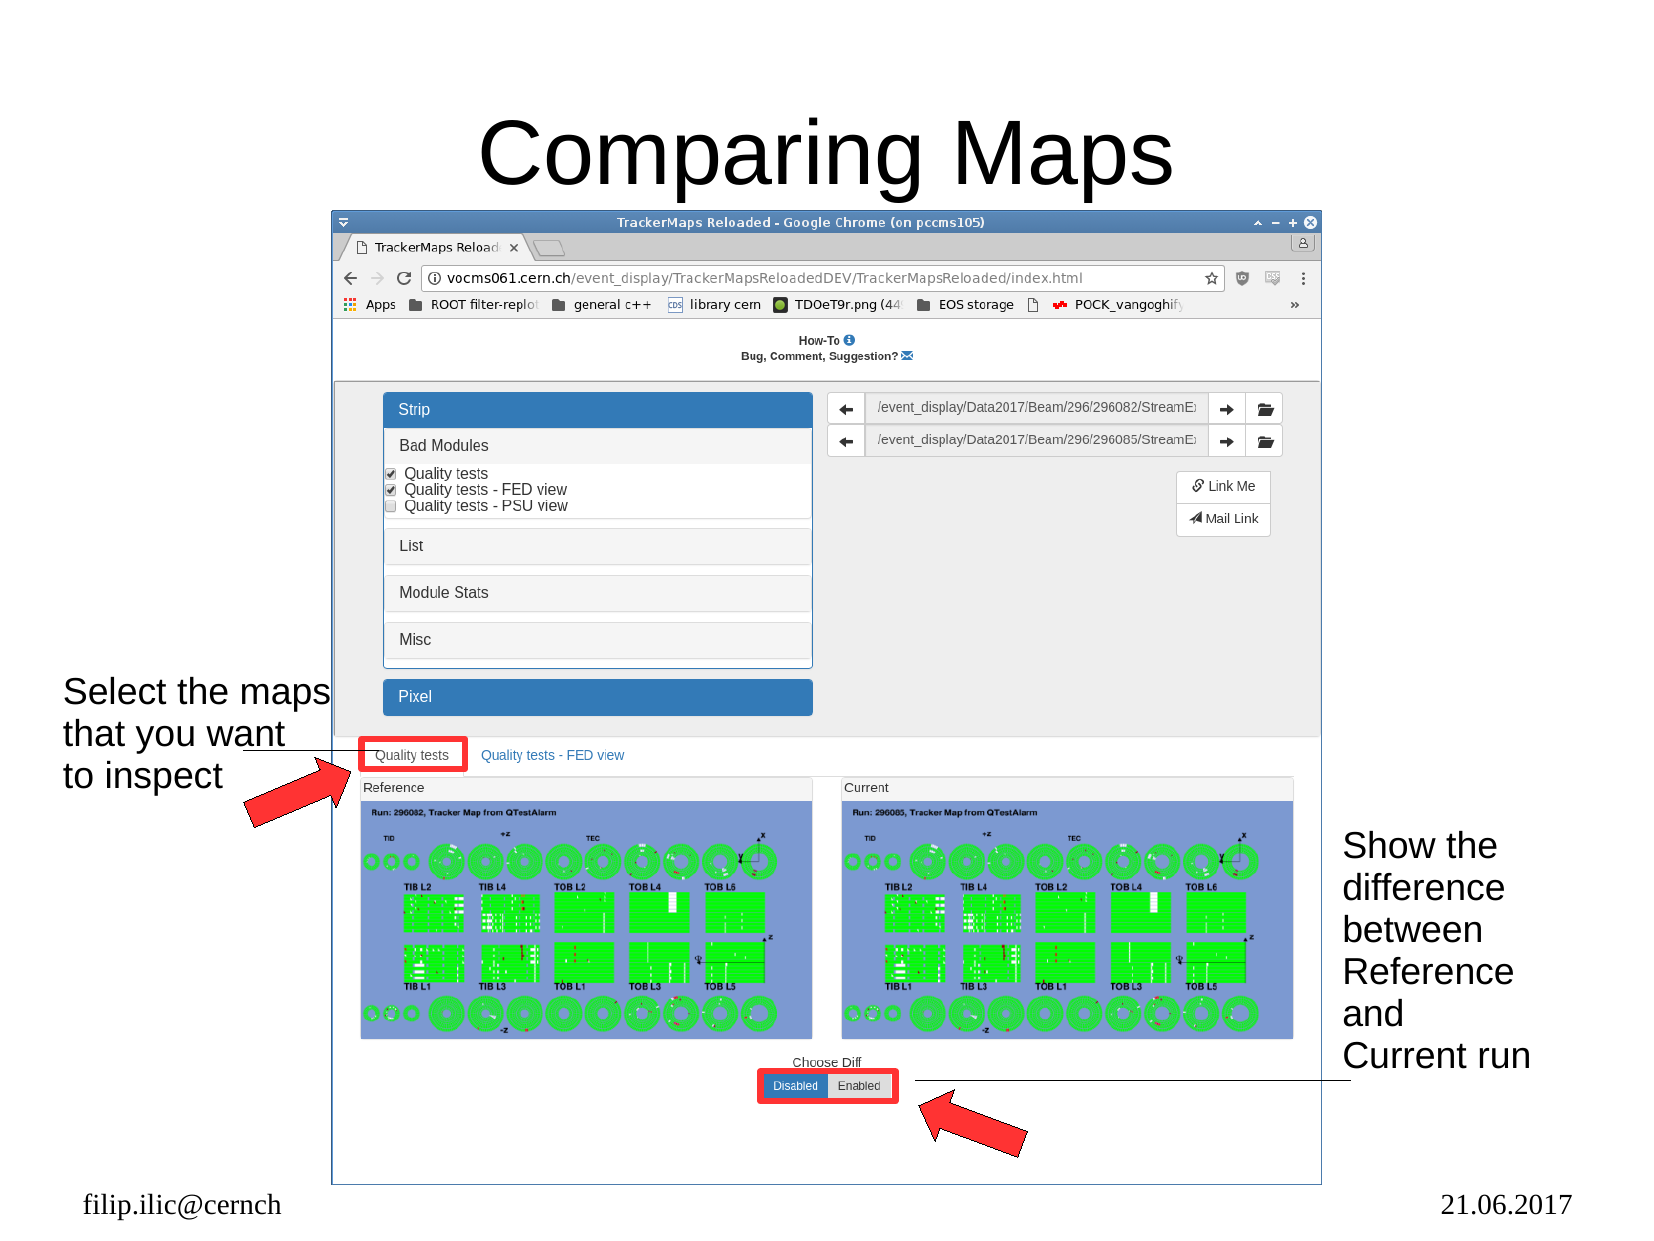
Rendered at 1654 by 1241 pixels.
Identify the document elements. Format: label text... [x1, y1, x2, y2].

text_box [243, 757, 351, 828]
title Comparing Maps [82, 49, 1571, 257]
text_box Show the difference between Reference and Current run [1327, 817, 1591, 1085]
text_box Select the maps that you want to inspect [48, 663, 347, 805]
picture [331, 257, 1322, 1185]
text_box [760, 1071, 896, 1102]
text_box [361, 739, 465, 770]
text_box [918, 1089, 1028, 1158]
